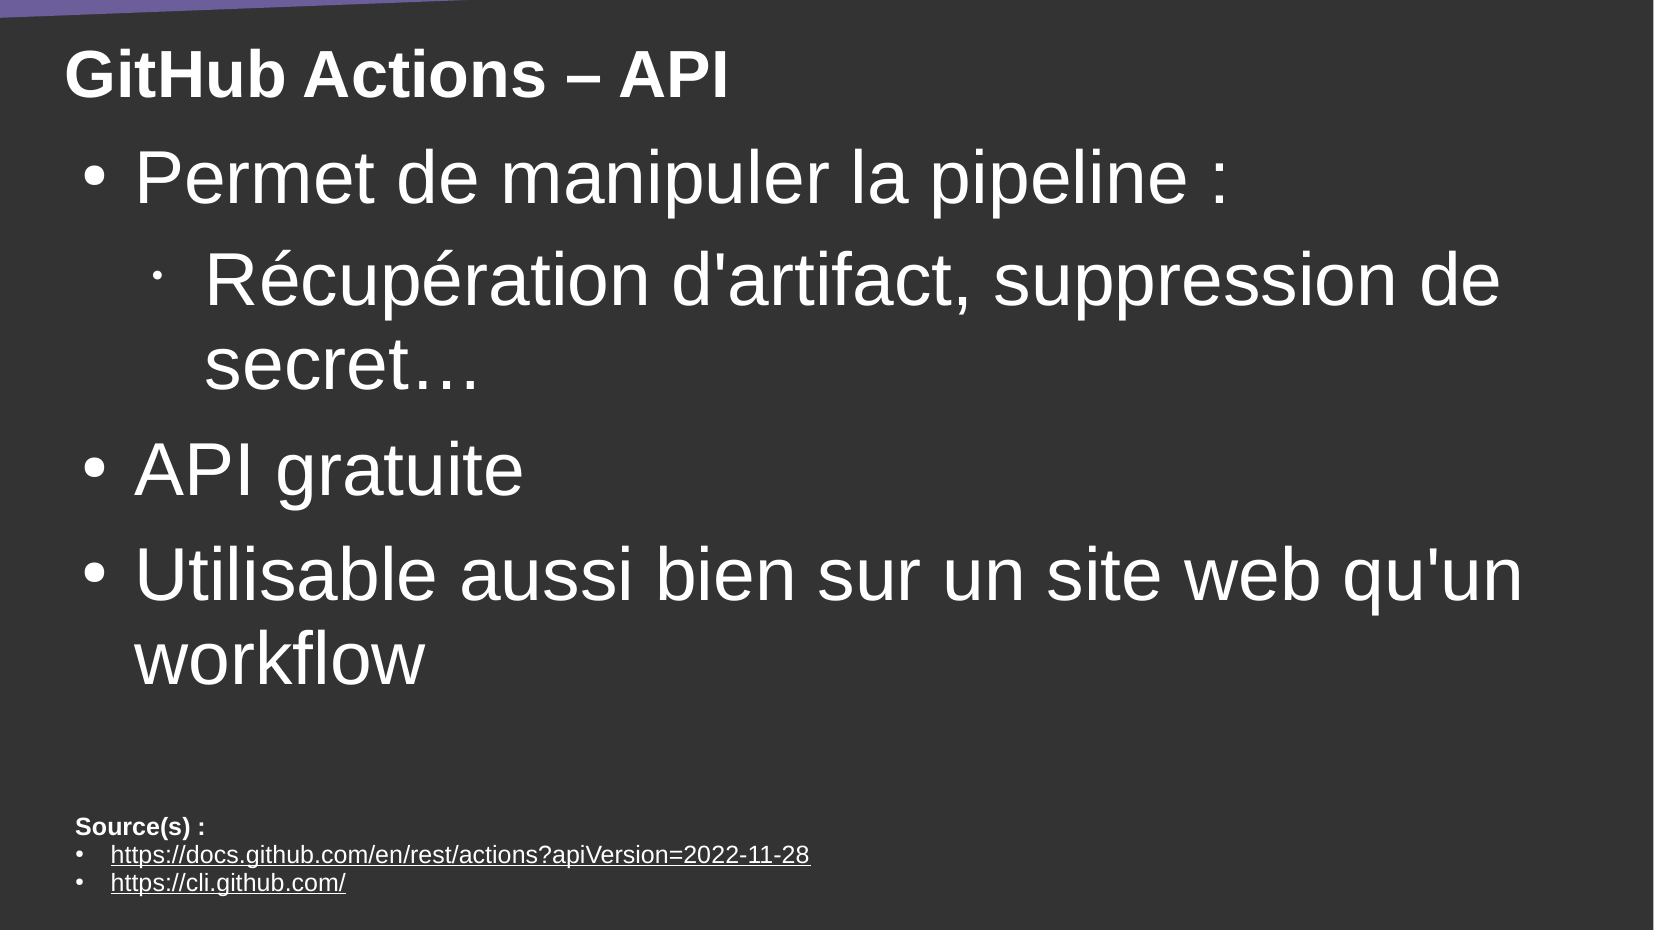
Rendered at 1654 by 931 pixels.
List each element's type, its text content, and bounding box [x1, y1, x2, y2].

list Permet de manipuler la pipeline : Récupération d'artifact, suppression de secret… API gratuite Utilisable aussi bien sur un site web qu'un workflow [63, 135, 1630, 780]
text_box [0, 0, 467, 18]
title GitHub Actions – API [64, 37, 1577, 119]
text_box Source(s) : https://docs.github.com/en/rest/actions?apiVersion=2022-11-28 https://cli.github.com/ [60, 795, 1595, 905]
